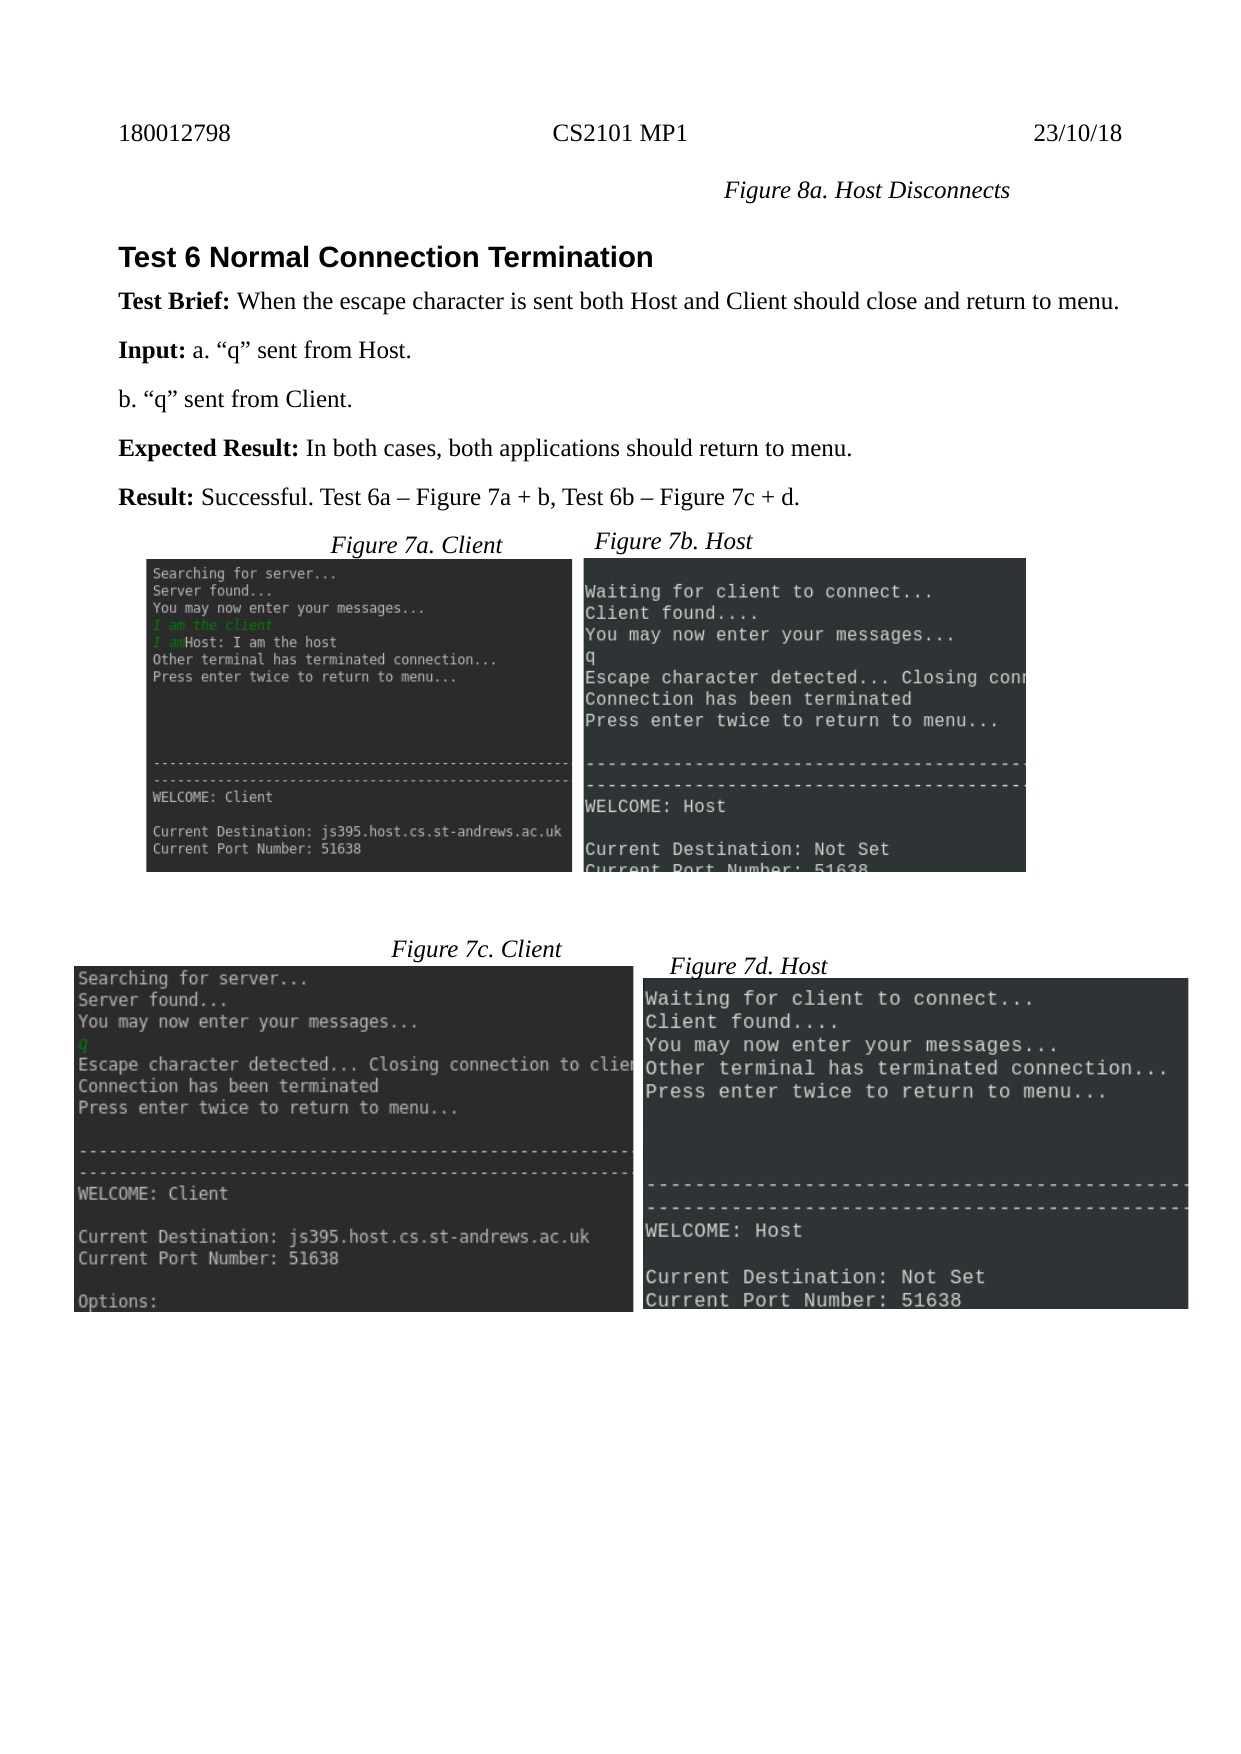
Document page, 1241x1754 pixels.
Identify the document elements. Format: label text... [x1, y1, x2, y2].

picture [583, 558, 1026, 872]
picture [74, 966, 634, 1312]
text Expected Result: In both cases, both applications should return to menu. [118, 433, 1122, 462]
subtitle Test 6 Normal Connection Termination [118, 240, 1122, 274]
text Input: a. “q” sent from Host. [118, 335, 1122, 364]
text Test Brief: When the escape character is sent both Host and Client should close and return to menu. [118, 286, 1122, 315]
picture [643, 978, 1189, 1309]
picture [146, 559, 573, 872]
text b. “q” sent from Client. [118, 384, 1122, 413]
text Result: Successful. Test 6a – Figure 7a + b, Test 6b – Figure 7c + d. [118, 482, 1122, 511]
